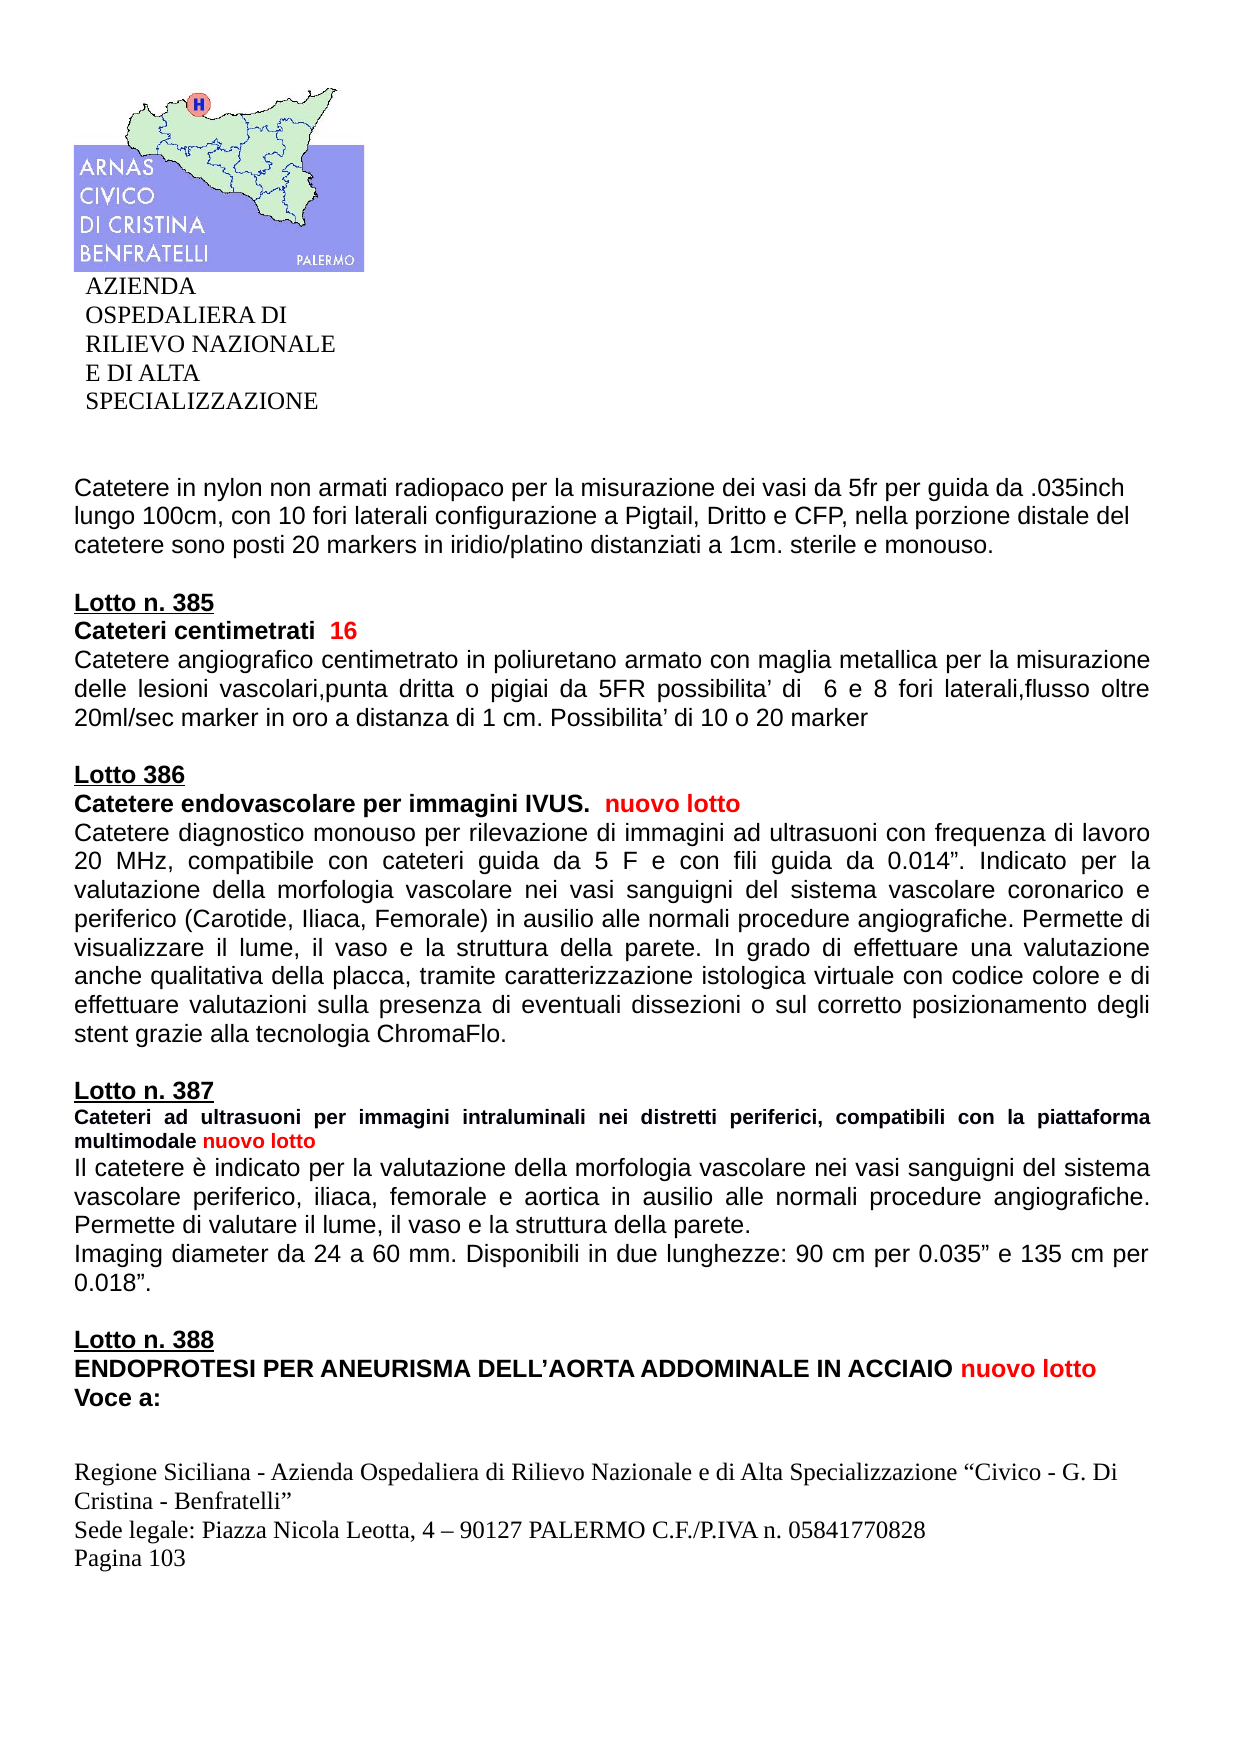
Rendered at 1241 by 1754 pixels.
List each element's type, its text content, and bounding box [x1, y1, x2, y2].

picture [73, 88, 365, 272]
text Cateteri centimetrati 16 [74, 616, 1152, 645]
text Catetere in nylon non armati radiopaco per la misurazione dei vasi da 5fr per guida da .035inch lungo 100cm, con 10 fori laterali configurazione a Pigtail, Dritto e CFP, nella porzione distale del catetere sono posti 20 markers in iridio/platino distanziati a 1cm. sterile e monouso. [74, 473, 1152, 559]
text Lotto n. 387 [74, 1076, 1152, 1105]
text Imaging diameter da 24 a 60 mm. Disponibili in due lunghezze: 90 cm per 0.035” e 135 cm per 0.018”. [74, 1239, 1152, 1297]
text Lotto 386 [74, 760, 1152, 789]
text Il catetere è indicato per la valutazione della morfologia vascolare nei vasi sanguigni del sistema vascolare periferico, iliaca, femorale e aortica in ausilio alle normali procedure angiografiche. Permette di valutare il lume, il vaso e la struttura della parete. [74, 1153, 1152, 1239]
text Lotto n. 385 [74, 588, 1152, 616]
text Voce a: [74, 1383, 1152, 1412]
text Catetere endovascolare per immagini IVUS. nuovo lotto [74, 789, 1152, 818]
text Catetere diagnostico monouso per rilevazione di immagini ad ultrasuoni con frequenza di lavoro 20 MHz, compatibile con cateteri guida da 5 F e con fili guida da 0.014”. Indicato per la valutazione della morfologia vascolare nei vasi sanguigni del sistema vascolare coronarico e periferico (Carotide, Iliaca, Femorale) in ausilio alle normali procedure angiografiche. Permette di visualizzare il lume, il vaso e la struttura della parete. In grado di effettuare una valutazione anche qualitativa della placca, tramite caratterizzazione istologica virtuale con codice colore e di effettuare valutazioni sulla presenza di eventuali dissezioni o sul corretto posizionamento degli stent grazie alla tecnologia ChromaFlo. [74, 818, 1152, 1048]
text ENDOPROTESI PER ANEURISMA DELL’AORTA ADDOMINALE IN ACCIAIO nuovo lotto [74, 1354, 1152, 1383]
text Lotto n. 388 [74, 1326, 1152, 1354]
text Catetere angiografico centimetrato in poliuretano armato con maglia metallica per la misurazione delle lesioni vascolari,punta dritta o pigiai da 5FR possibilita’ di 6 e 8 fori laterali,flusso oltre 20ml/sec marker in oro a distanza di 1 cm. Possibilita’ di 10 o 20 marker [74, 645, 1152, 731]
text Cateteri ad ultrasuoni per immagini intraluminali nei distretti periferici, compatibili con la piattaforma multimodale nuovo lotto [74, 1105, 1152, 1153]
